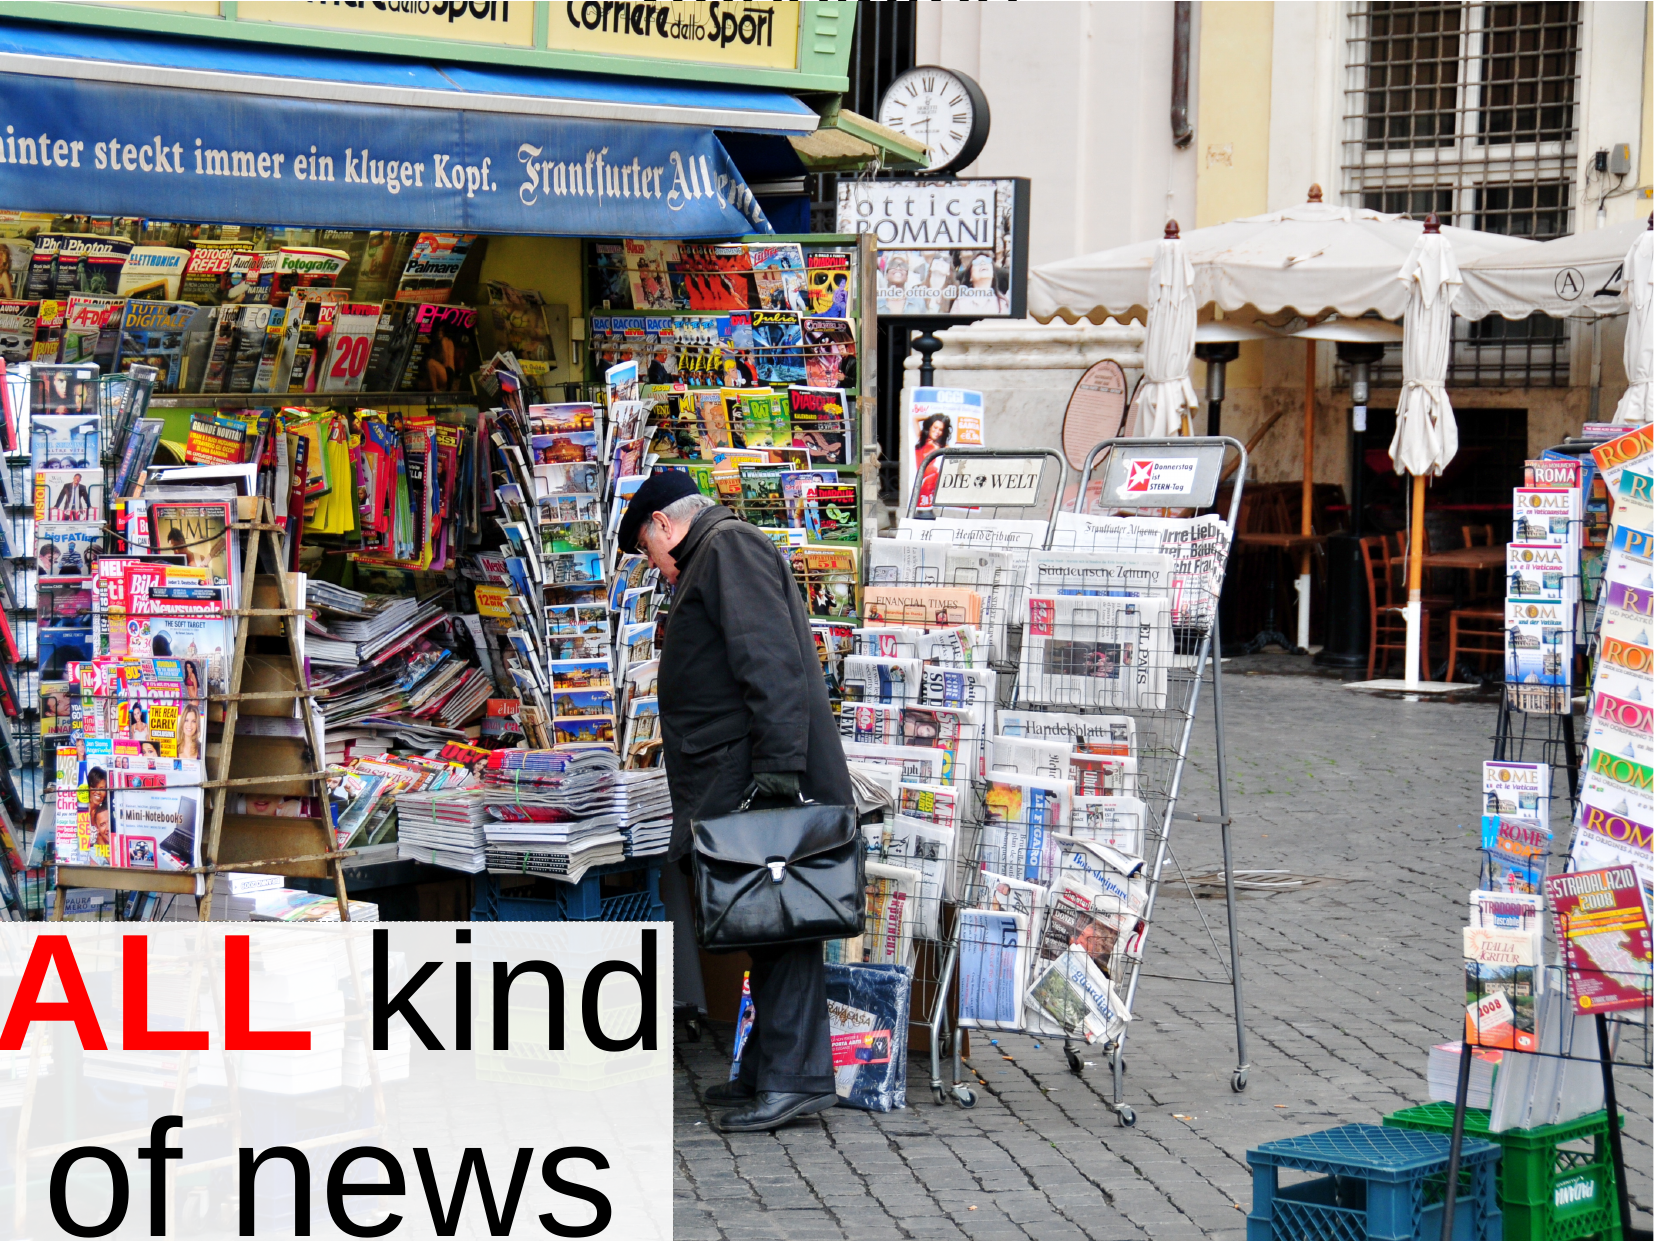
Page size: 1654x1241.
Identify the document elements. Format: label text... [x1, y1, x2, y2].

picture [0, 1, 1654, 1241]
text_box ALL kind of news [0, 921, 674, 1241]
text_box ALL kind of news [36, 954, 69, 1003]
